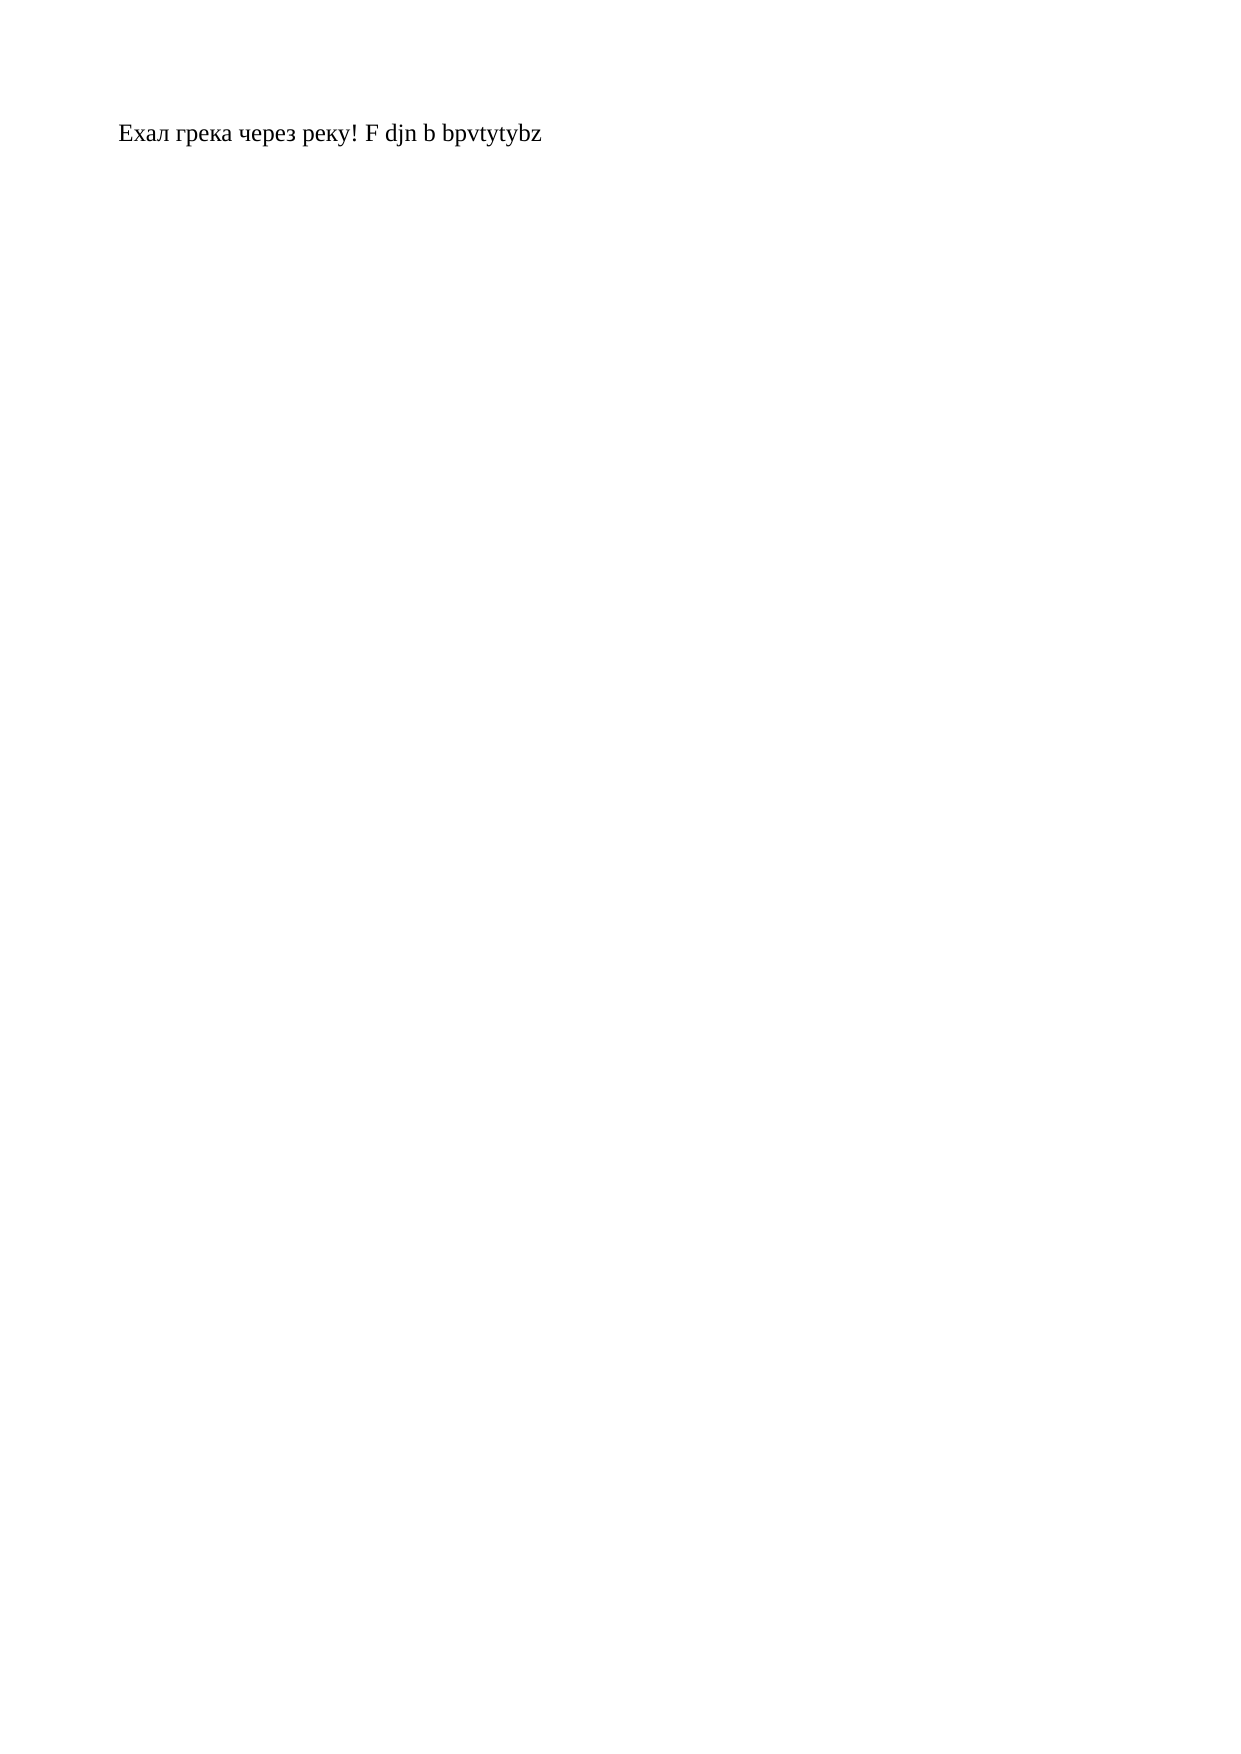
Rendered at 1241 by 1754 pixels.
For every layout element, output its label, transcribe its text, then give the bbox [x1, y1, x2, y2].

text Ехал грека через реку! F djn b bpvtytybz [118, 118, 1122, 147]
